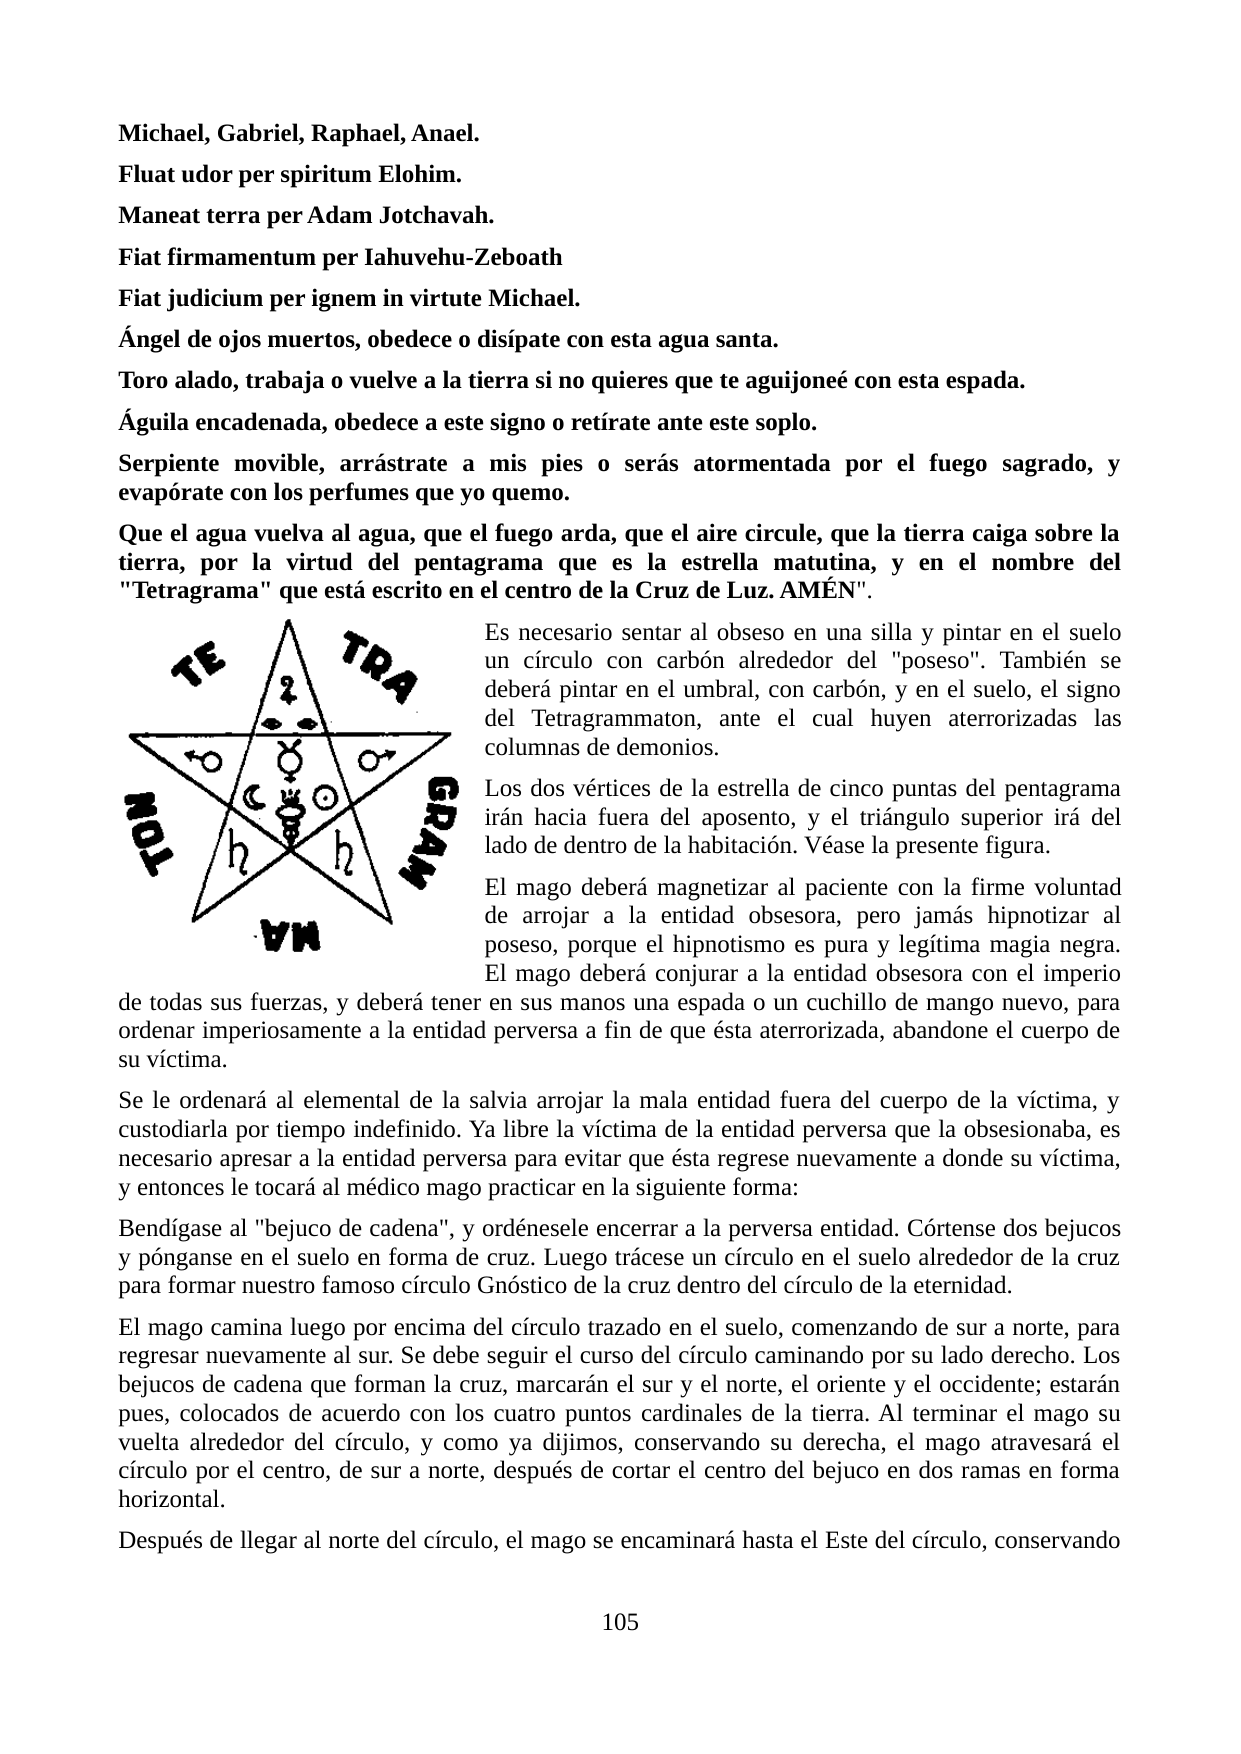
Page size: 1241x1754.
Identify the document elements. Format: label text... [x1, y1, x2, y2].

text Ángel de ojos muertos, obedece o disípate con esta agua santa. [118, 324, 1122, 353]
text Águila encadenada, obedece a este signo o retírate ante este soplo. [118, 407, 1122, 436]
text Fiat judicium per ignem in virtute Michael. [118, 283, 1122, 312]
text Después de llegar al norte del círculo, el mago se encaminará hasta el Este del círculo, conservando [118, 1526, 1122, 1554]
text Toro alado, trabaja o vuelve a la tierra si no quieres que te aguijoneé con esta espada. [118, 366, 1122, 394]
text Fluat udor per spiritum Elohim. [118, 159, 1122, 188]
text Michael, Gabriel, Raphael, Anael. [118, 118, 1122, 147]
text El mago deberá magnetizar al paciente con la firme voluntad de arrojar a la entidad obsesora, pero jamás hipnotizar al poseso, porque el hipnotismo es pura y legítima magia negra. El mago deberá conjurar a la entidad obsesora con el imperio de todas sus fuerzas, y deberá tener en sus manos una espada o un cuchillo de mango nuevo, para ordenar imperiosamente a la entidad perversa a fin de que ésta aterrorizada, abandone el cuerpo de su víctima. [118, 872, 1122, 1073]
text Serpiente movible, arrástrate a mis pies o serás atormentada por el fuego sagrado, y evapórate con los perfumes que yo quemo. [118, 448, 1122, 506]
picture [118, 616, 473, 953]
text Bendígase al "bejuco de cadena", y ordénesele encerrar a la perversa entidad. Córtense dos bejucos y pónganse en el suelo en forma de cruz. Luego trácese un círculo en el suelo alrededor de la cruz para formar nuestro famoso círculo Gnóstico de la cruz dentro del círculo de la eternidad. [118, 1213, 1122, 1299]
text Fiat firmamentum per Iahuvehu-Zeboath [118, 242, 1122, 271]
text El mago camina luego por encima del círculo trazado en el suelo, comenzando de sur a norte, para regresar nuevamente al sur. Se debe seguir el curso del círculo caminando por su lado derecho. Los bejucos de cadena que forman la cruz, marcarán el sur y el norte, el oriente y el occidente; estarán pues, colocados de acuerdo con los cuatro puntos cardinales de la tierra. Al terminar el mago su vuelta alrededor del círculo, y como ya dijimos, conservando su derecha, el mago atravesará el círculo por el centro, de sur a norte, después de cortar el centro del bejuco en dos ramas en forma horizontal. [118, 1312, 1122, 1513]
text Maneat terra per Adam Jotchavah. [118, 201, 1122, 229]
text Es necesario sentar al obseso en una silla y pintar en el suelo un círculo con carbón alrededor del "poseso". También se deberá pintar en el umbral, con carbón, y en el suelo, el signo del Tetragrammaton, ante el cual huyen aterrorizadas las columnas de demonios. [473, 617, 1122, 761]
text Se le ordenará al elemental de la salvia arrojar la mala entidad fuera del cuerpo de la víctima, y custodiarla por tiempo indefinido. Ya libre la víctima de la entidad perversa que la obsesionaba, es necesario apresar a la entidad perversa para evitar que ésta regrese nuevamente a donde su víctima, y entonces le tocará al médico mago practicar en la siguiente forma: [118, 1086, 1122, 1201]
text Que el agua vuelva al agua, que el fuego arda, que el aire circule, que la tierra caiga sobre la tierra, por la virtud del pentagrama que es la estrella matutina, y en el nombre del "Tetragrama" que está escrito en el centro de la Cruz de Luz. AMÉN". [118, 518, 1122, 604]
text Los dos vértices de la estrella de cinco puntas del pentagrama irán hacia fuera del aposento, y el triángulo superior irá del lado de dentro de la habitación. Véase la presente figura. [473, 773, 1122, 859]
